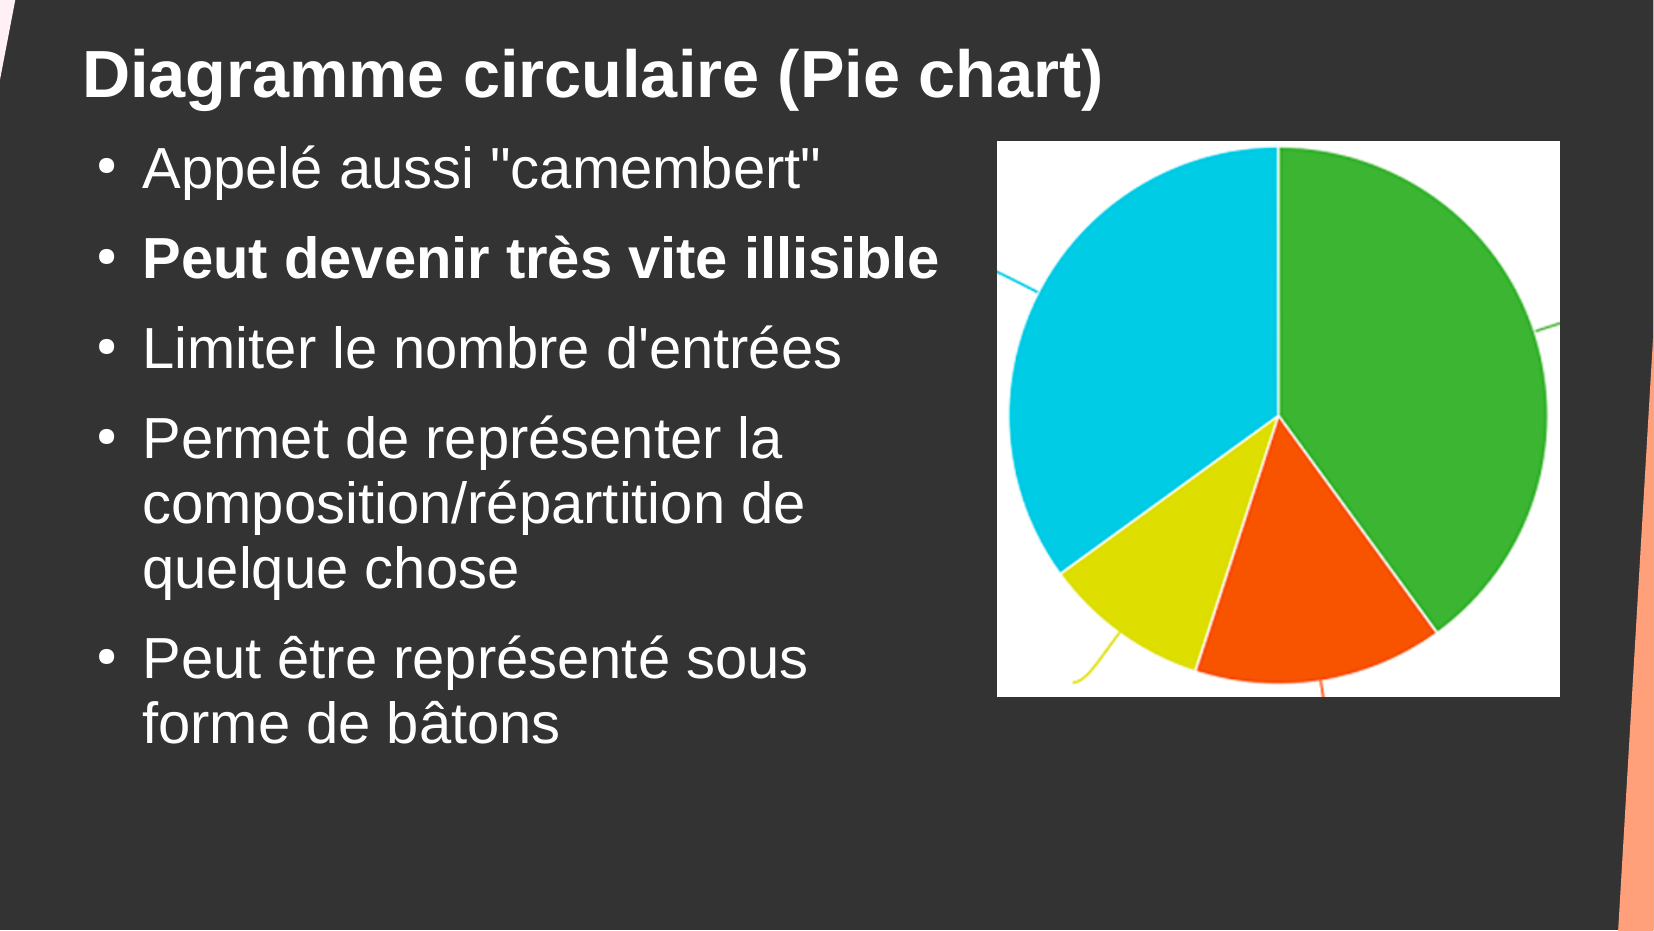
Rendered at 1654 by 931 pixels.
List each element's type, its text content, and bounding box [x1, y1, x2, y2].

text_box [0, 0, 16, 80]
list Appelé aussi "camembert" Peut devenir très vite illisible Limiter le nombre d'entrées Permet de représenter la composition/répartition de quelque chose Peut être représenté sous forme de bâtons [80, 135, 945, 827]
picture [997, 141, 1560, 697]
text_box [1618, 322, 1654, 931]
title Diagramme circulaire (Pie chart) [82, 37, 1571, 115]
